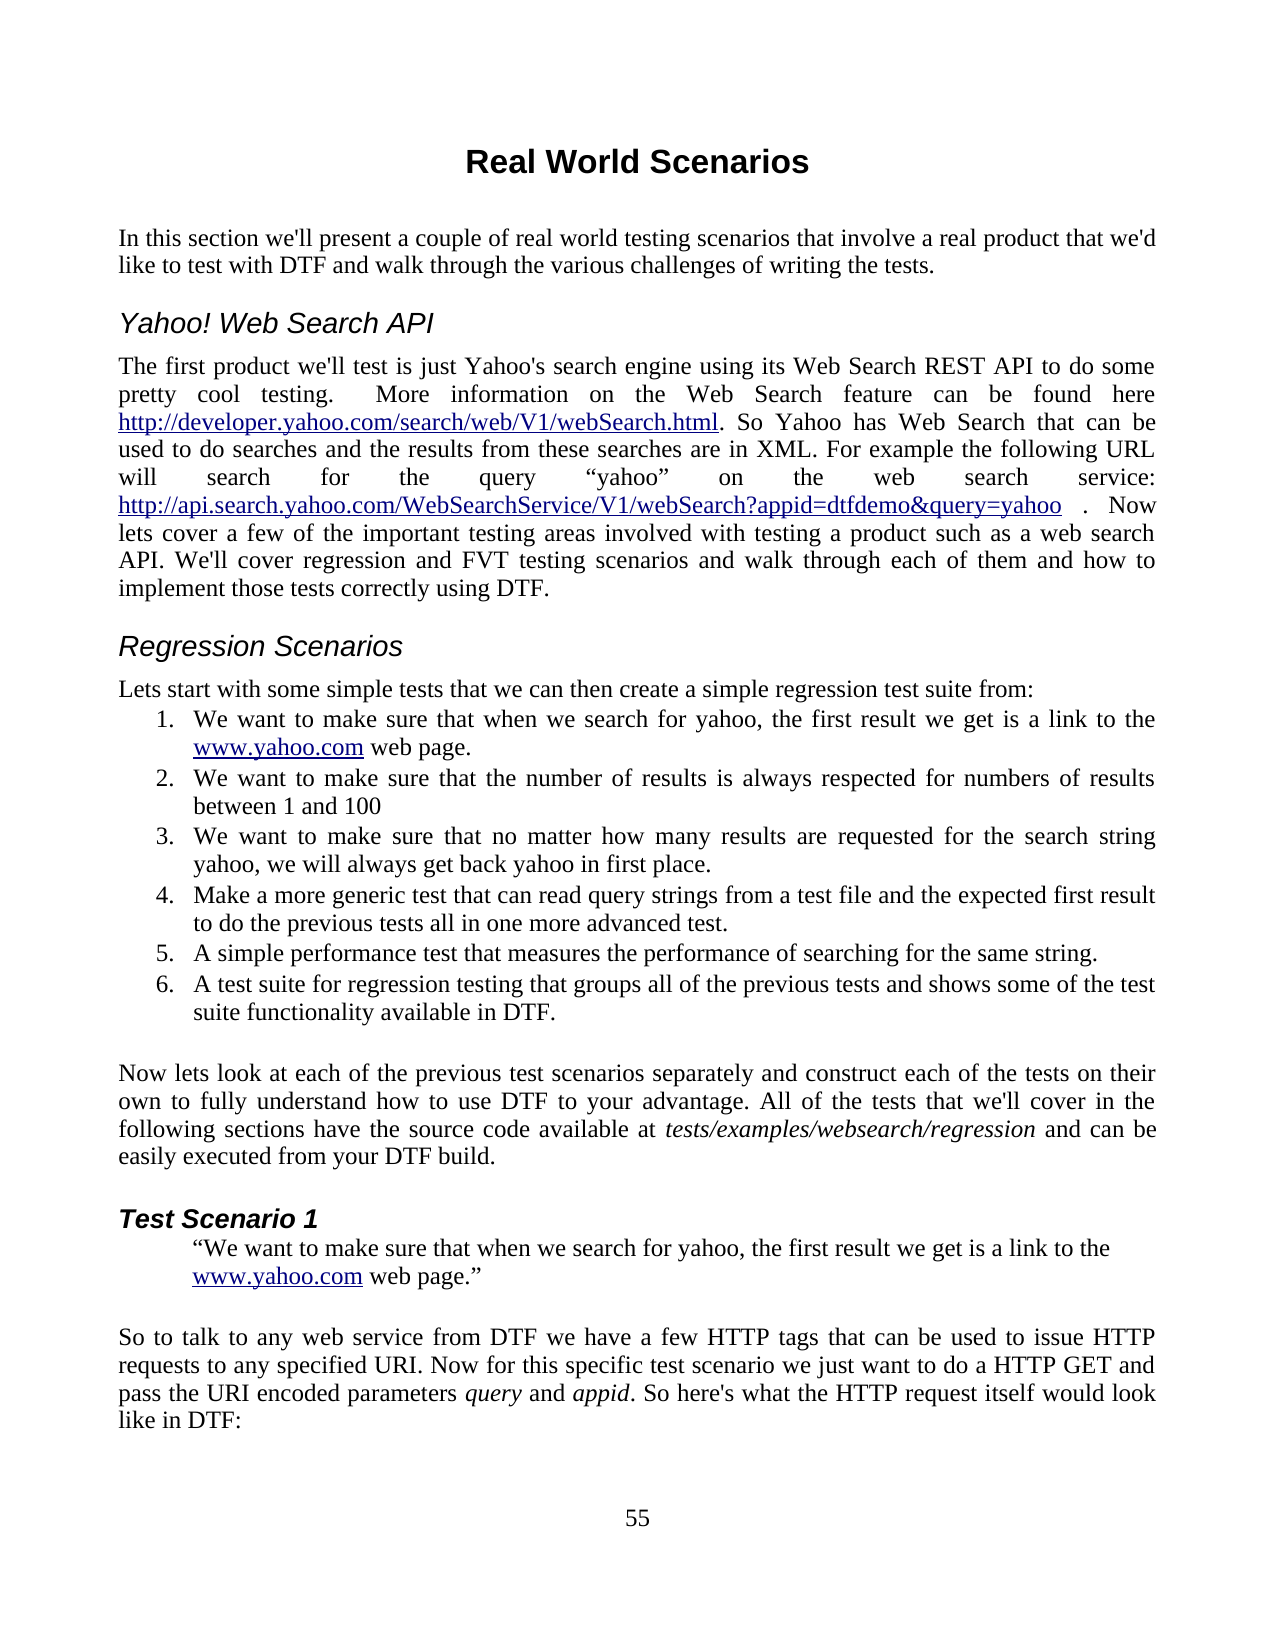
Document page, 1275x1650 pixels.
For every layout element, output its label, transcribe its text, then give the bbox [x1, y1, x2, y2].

list We want to make sure that when we search for yahoo, the first result we get is a link to the www.yahoo.com web page. [156, 706, 1157, 761]
text Now lets look at each of the previous test scenarios separately and construct each of the tests on their own to fully understand how to use DTF to your advantage. All of the tests that we'll cover in the following sections have the source code available at tests/examples/websearch/regression and can be easily executed from your DTF build. [118, 1059, 1157, 1170]
list We want to make sure that no matter how many results are requested for the search string yahoo, we will always get back yahoo in first place. [156, 822, 1157, 878]
list A simple performance test that measures the performance of searching for the same string. [156, 939, 1157, 967]
subtitle Test Scenario 1 [118, 1204, 1157, 1234]
subtitle Yahoo! Web Search API [118, 307, 1157, 340]
list “We want to make sure that when we search for yahoo, the first result we get is a link to the www.yahoo.com web page.” [192, 1234, 1157, 1289]
subtitle Real World Scenarios [118, 143, 1157, 181]
list Make a more generic test that can read query strings from a test file and the expected first result to do the previous tests all in one more advanced test. [156, 881, 1157, 936]
list A test suite for regression testing that groups all of the previous tests and shows some of the test suite functionality available in DTF. [156, 970, 1157, 1026]
text In this section we'll present a couple of real world testing scenarios that involve a real product that we'd like to test with DTF and walk through the various challenges of writing the tests. [118, 224, 1157, 279]
list We want to make sure that the number of results is always respected for numbers of results between 1 and 100 [156, 764, 1157, 819]
text So to talk to any web service from DTF we have a few HTTP tags that can be used to issue HTTP requests to any specified URI. Now for this specific test scenario we just want to do a HTTP GET and pass the URI encoded parameters query and appid. So here's what the HTTP request itself would look like in DTF: [118, 1323, 1157, 1434]
text Lets start with some simple tests that we can then create a simple regression test suite from: [118, 675, 1157, 703]
subtitle Regression Scenarios [118, 630, 1157, 662]
text The first product we'll test is just Yahoo's search engine using its Web Search REST API to do some pretty cool testing. More information on the Web Search feature can be found here http://developer.yahoo.com/search/web/V1/webSearch.html. So Yahoo has Web Search that can be used to do searches and the results from these searches are in XML. For example the following URL will search for the query “yahoo” on the web search service: http://api.search.yahoo.com/WebSearchService/V1/webSearch?appid=dtfdemo&query=yahoo . Now lets cover a few of the important testing areas involved with testing a product such as a web search API. We'll cover regression and FVT testing scenarios and walk through each of them and how to implement those tests correctly using DTF. [118, 352, 1157, 602]
